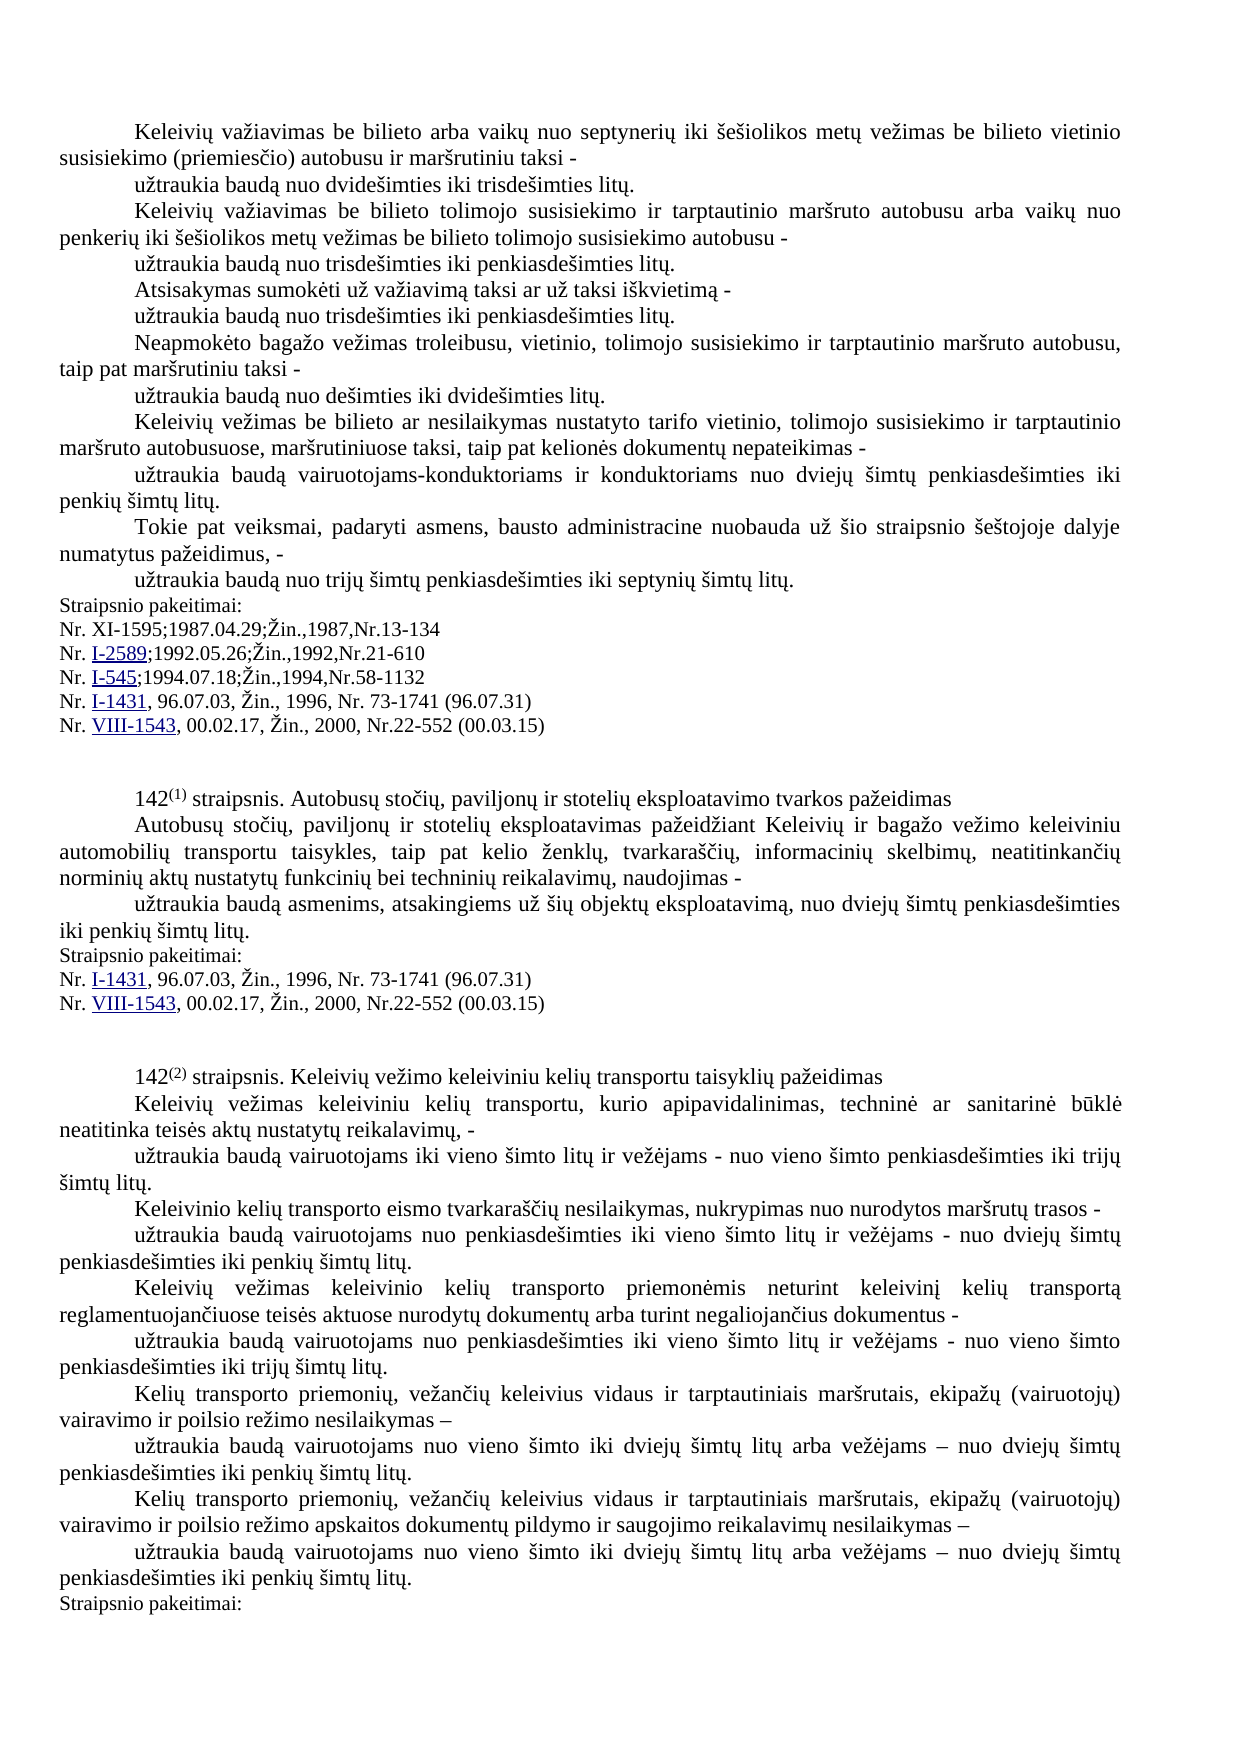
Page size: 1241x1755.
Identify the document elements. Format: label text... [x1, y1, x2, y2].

text Keleivių važiavimas be bilieto arba vaikų nuo septynerių iki šešiolikos metų vežimas be bilieto vietinio susisiekimo (priemiesčio) autobusu ir maršrutiniu taksi - [59, 118, 1122, 171]
text Nr. XI-1595;1987.04.29;Žin.,1987,Nr.13-134 [59, 617, 1122, 641]
text Straipsnio pakeitimai: [59, 592, 1122, 617]
text užtraukia baudą vairuotojams nuo penkiasdešimties iki vieno šimto litų ir vežėjams - nuo vieno šimto penkiasdešimties iki trijų šimtų litų. [59, 1327, 1122, 1380]
text Keleivių vežimas keleivinio kelių transporto priemonėmis neturint keleivinį kelių transportą reglamentuojančiuose teisės aktuose nurodytų dokumentų arba turint negaliojančius dokumentus - [59, 1274, 1122, 1327]
text užtraukia baudą vairuotojams iki vieno šimto litų ir vežėjams - nuo vieno šimto penkiasdešimties iki trijų šimtų litų. [59, 1142, 1122, 1195]
text Neapmokėto bagažo vežimas troleibusu, vietinio, tolimojo susisiekimo ir tarptautinio maršruto autobusu, taip pat maršrutiniu taksi - [59, 329, 1122, 382]
text Keleivinio kelių transporto eismo tvarkaraščių nesilaikymas, nukrypimas nuo nurodytos maršrutų trasos - [59, 1195, 1122, 1222]
text Keleivių vežimas be bilieto ar nesilaikymas nustatyto tarifo vietinio, tolimojo susisiekimo ir tarptautinio maršruto autobusuose, maršrutiniuose taksi, taip pat kelionės dokumentų nepateikimas - [59, 408, 1122, 461]
text užtraukia baudą vairuotojams nuo vieno šimto iki dviejų šimtų litų arba vežėjams – nuo dviejų šimtų penkiasdešimties iki penkių šimtų litų. [59, 1538, 1122, 1591]
text Keleivių važiavimas be bilieto tolimojo susisiekimo ir tarptautinio maršruto autobusu arba vaikų nuo penkerių iki šešiolikos metų vežimas be bilieto tolimojo susisiekimo autobusu - [59, 197, 1122, 250]
text užtraukia baudą asmenims, atsakingiems už šių objektų eksploatavimą, nuo dviejų šimtų penkiasdešimties iki penkių šimtų litų. [59, 890, 1122, 943]
text Atsisakymas sumokėti už važiavimą taksi ar už taksi iškvietimą - [59, 276, 1122, 303]
text 142(2) straipsnis. Keleivių vežimo keleiviniu kelių transportu taisyklių pažeidimas [134, 1063, 1122, 1090]
text užtraukia baudą nuo trijų šimtų penkiasdešimties iki septynių šimtų litų. [59, 566, 1122, 592]
text užtraukia baudą nuo trisdešimties iki penkiasdešimties litų. [59, 303, 1122, 329]
text Nr. I-1431, 96.07.03, Žin., 1996, Nr. 73-1741 (96.07.31) [59, 689, 1122, 713]
text Straipsnio pakeitimai: [59, 943, 1122, 967]
text Nr. I-2589;1992.05.26;Žin.,1992,Nr.21-610 [59, 641, 1122, 665]
text Tokie pat veiksmai, padaryti asmens, bausto administracine nuobauda už šio straipsnio šeštojoje dalyje numatytus pažeidimus, - [59, 513, 1122, 566]
text Nr. I-1431, 96.07.03, Žin., 1996, Nr. 73-1741 (96.07.31) [59, 967, 1122, 991]
text Nr. VIII-1543, 00.02.17, Žin., 2000, Nr.22-552 (00.03.15) [59, 713, 1122, 737]
text Nr. VIII-1543, 00.02.17, Žin., 2000, Nr.22-552 (00.03.15) [59, 991, 1122, 1015]
text 142(1) straipsnis. Autobusų stočių, paviljonų ir stotelių eksploatavimo tvarkos pažeidimas [134, 785, 1122, 811]
text užtraukia baudą nuo trisdešimties iki penkiasdešimties litų. [59, 250, 1122, 276]
text užtraukia baudą vairuotojams nuo vieno šimto iki dviejų šimtų litų arba vežėjams – nuo dviejų šimtų penkiasdešimties iki penkių šimtų litų. [59, 1432, 1122, 1485]
text Straipsnio pakeitimai: [59, 1591, 1122, 1614]
text Keleivių vežimas keleiviniu kelių transportu, kurio apipavidalinimas, techninė ar sanitarinė būklė neatitinka teisės aktų nustatytų reikalavimų, - [59, 1090, 1122, 1142]
text Nr. I-545;1994.07.18;Žin.,1994,Nr.58-1132 [59, 665, 1122, 689]
text užtraukia baudą nuo dvidešimties iki trisdešimties litų. [59, 171, 1122, 197]
text užtraukia baudą vairuotojams-konduktoriams ir konduktoriams nuo dviejų šimtų penkiasdešimties iki penkių šimtų litų. [59, 461, 1122, 513]
text Autobusų stočių, paviljonų ir stotelių eksploatavimas pažeidžiant Keleivių ir bagažo vežimo keleiviniu automobilių transportu taisykles, taip pat kelio ženklų, tvarkaraščių, informacinių skelbimų, neatitinkančių norminių aktų nustatytų funkcinių bei techninių reikalavimų, naudojimas - [59, 811, 1122, 890]
text užtraukia baudą vairuotojams nuo penkiasdešimties iki vieno šimto litų ir vežėjams - nuo dviejų šimtų penkiasdešimties iki penkių šimtų litų. [59, 1222, 1122, 1274]
text užtraukia baudą nuo dešimties iki dvidešimties litų. [59, 382, 1122, 408]
text Kelių transporto priemonių, vežančių keleivius vidaus ir tarptautiniais maršrutais, ekipažų (vairuotojų) vairavimo ir poilsio režimo apskaitos dokumentų pildymo ir saugojimo reikalavimų nesilaikymas – [59, 1485, 1122, 1538]
text Kelių transporto priemonių, vežančių keleivius vidaus ir tarptautiniais maršrutais, ekipažų (vairuotojų) vairavimo ir poilsio režimo nesilaikymas – [59, 1380, 1122, 1432]
